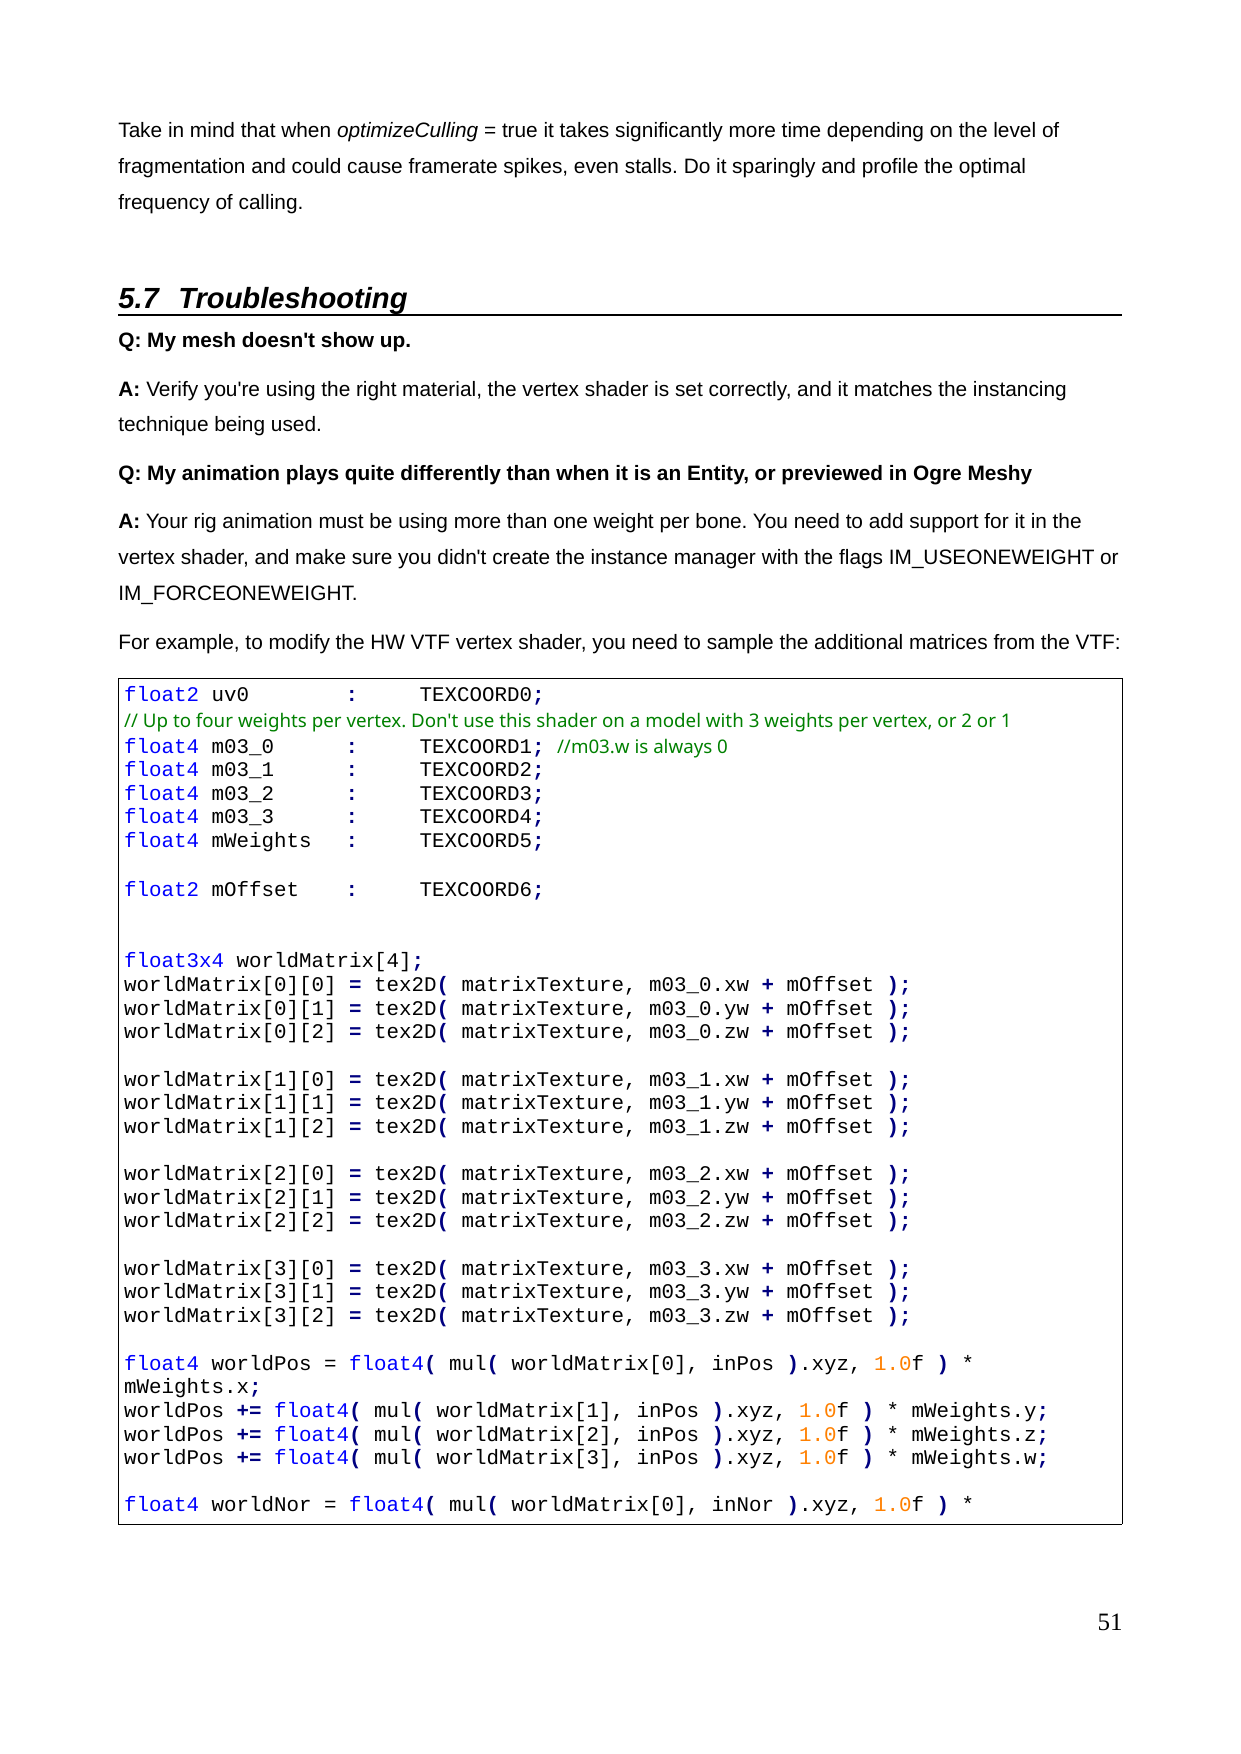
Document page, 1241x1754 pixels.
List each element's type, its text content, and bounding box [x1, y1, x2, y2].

text A: Your rig animation must be using more than one weight per bone. You need to add support for it in the vertex shader, and make sure you didn't create the instance manager with the flags IM_USEONEWEIGHT or IM_FORCEONEWEIGHT. [118, 509, 1122, 605]
text For example, to modify the HW VTF vertex shader, you need to sample the additional matrices from the VTF: [118, 629, 1122, 653]
subtitle Troubleshooting [118, 281, 1122, 314]
text Take in mind that when optimizeCulling = true it takes significantly more time depending on the level of fragmentation and could cause framerate spikes, even stalls. Do it sparingly and profile the optimal frequency of calling. [118, 118, 1122, 214]
text A: Verify you're using the right material, the vertex shader is set correctly, and it matches the instancing technique being used. [118, 376, 1122, 436]
text Q: My mesh doesn't show up. [118, 328, 1122, 352]
text Q: My animation plays quite differently than when it is an Entity, or previewed in Ogre Meshy [118, 461, 1122, 485]
table_header float2 uv0 : TEXCOORD0; // Up to four weights per vertex. Don't use this shader on a model with 3 weights per vertex, or 2 or 1 float4 m03_0 : TEXCOORD1; //m03.w is always 0 float4 m03_1 : TEXCOORD2; float4 m03_2 : TEXCOORD3; float4 m03_3 : TEXCOORD4; float4 mWeights : TEXCOORD5; float2 mOffset : TEXCOORD6; float3x4 worldMatrix[4]; worldMatrix[0][0] = tex2D( matrixTexture, m03_0.xw + mOffset ); worldMatrix[0][1] = tex2D( matrixTexture, m03_0.yw + mOffset ); worldMatrix[0][2] = tex2D( matrixTexture, m03_0.zw + mOffset ); worldMatrix[1][0] = tex2D( matrixTexture, m03_1.xw + mOffset ); worldMatrix[1][1] = tex2D( matrixTexture, m03_1.yw + mOffset ); worldMatrix[1][2] = tex2D( matrixTexture, m03_1.zw + mOffset ); worldMatrix[2][0] = tex2D( matrixTexture, m03_2.xw + mOffset ); worldMatrix[2][1] = tex2D( matrixTexture, m03_2.yw + mOffset ); worldMatrix[2][2] = tex2D( matrixTexture, m03_2.zw + mOffset ); worldMatrix[3][0] = tex2D( matrixTexture, m03_3.xw + mOffset ); worldMatrix[3][1] = tex2D( matrixTexture, m03_3.yw + mOffset ); worldMatrix[3][2] = tex2D( matrixTexture, m03_3.zw + mOffset ); float4 worldPos = float4( mul( worldMatrix[0], inPos ).xyz, 1.0f ) * mWeights.x; worldPos += float4( mul( worldMatrix[1], inPos ).xyz, 1.0f ) * mWeights.y; worldPos += float4( mul( worldMatrix[2], inPos ).xyz, 1.0f ) * mWeights.z; worldPos += float4( mul( worldMatrix[3], inPos ).xyz, 1.0f ) * mWeights.w; float4 worldNor = float4( mul( worldMatrix[0], inNor ).xyz, 1.0f ) * [119, 679, 1122, 1524]
